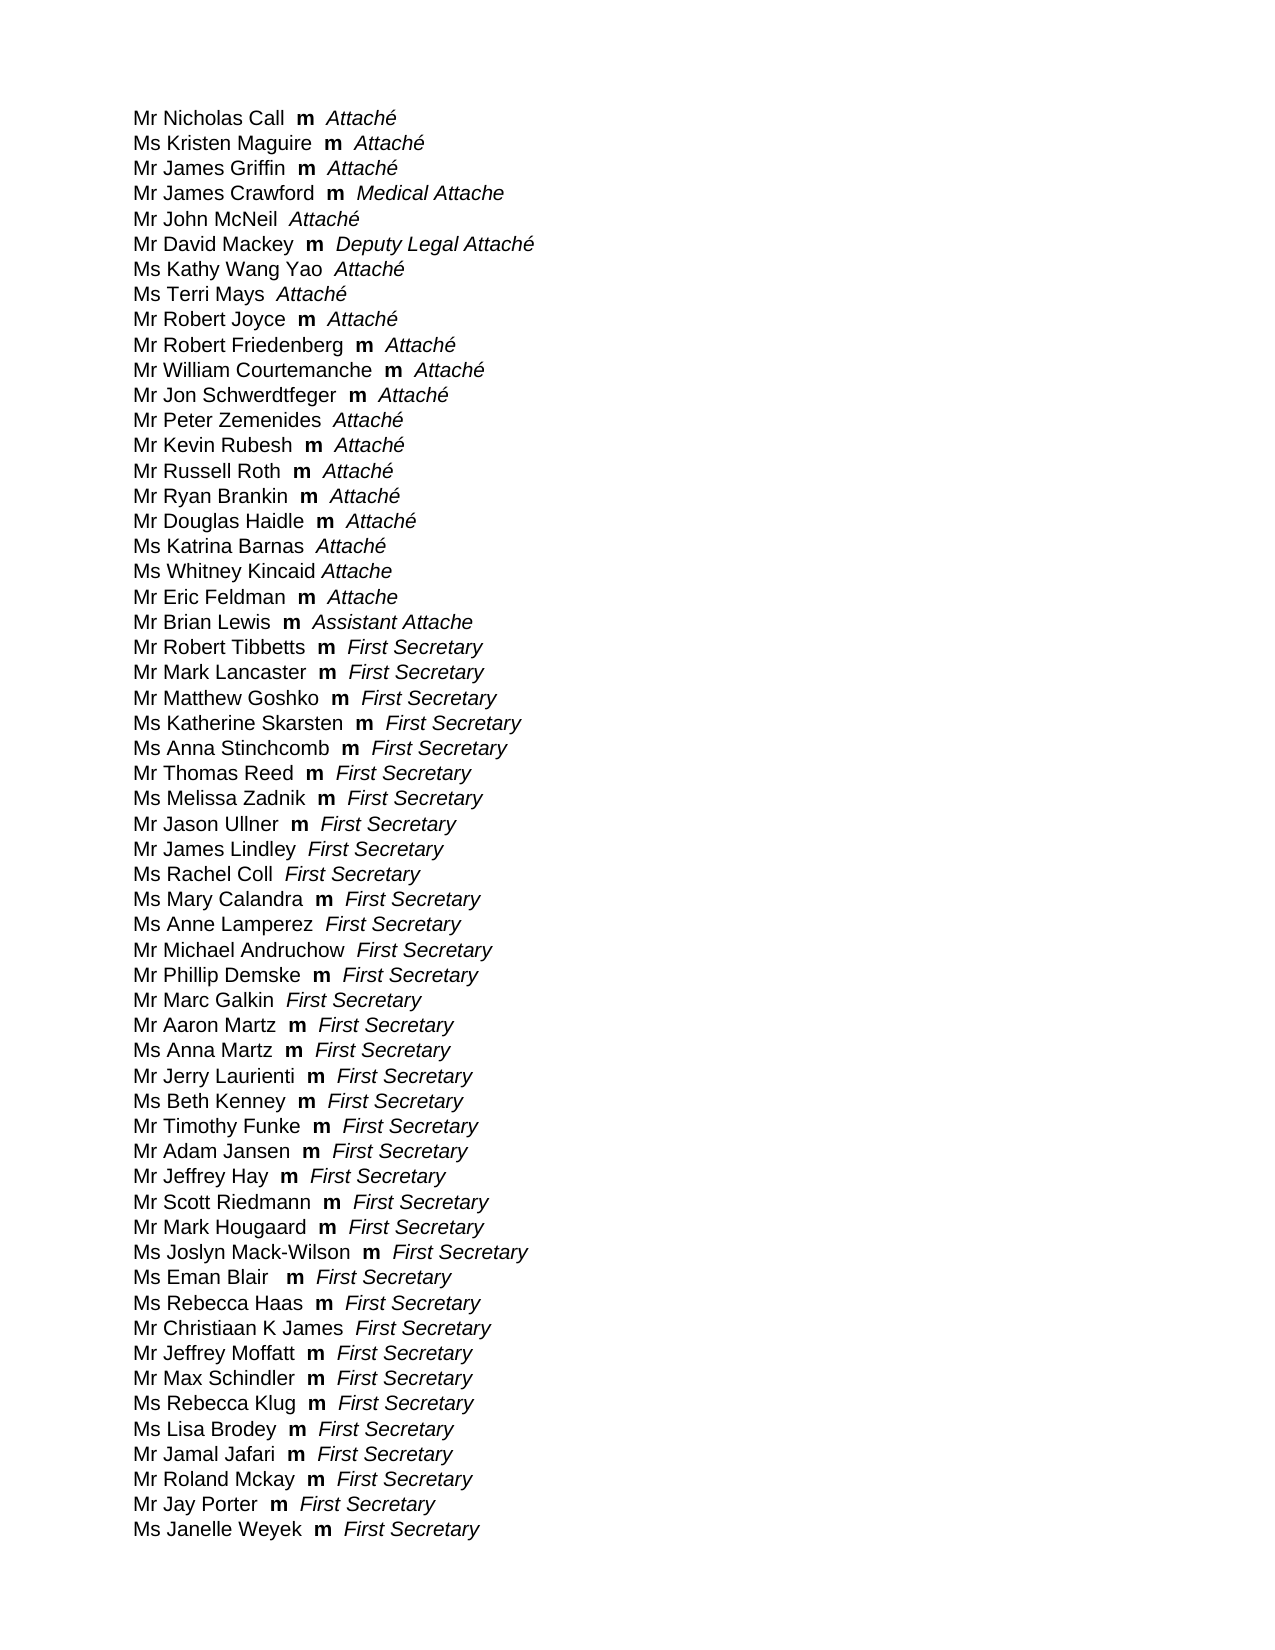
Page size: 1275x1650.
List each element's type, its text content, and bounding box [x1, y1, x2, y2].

text Mr Timothy Funke m First Secretary [133, 1114, 1179, 1138]
text Ms Mary Calandra m First Secretary [133, 887, 1179, 911]
text Ms Beth Kenney m First Secretary [133, 1089, 1179, 1113]
text Mr Thomas Reed m First Secretary [133, 761, 1179, 785]
text Ms Katherine Skarsten m First Secretary [133, 711, 1179, 734]
text Mr Marc Galkin First Secretary [133, 988, 1179, 1012]
text Mr Mark Lancaster m First Secretary [133, 660, 1179, 684]
text Ms Anna Martz m First Secretary [133, 1038, 1179, 1062]
text Mr Jeffrey Moffatt m First Secretary [133, 1341, 1179, 1365]
text Mr Michael Andruchow First Secretary [133, 937, 1179, 961]
text Mr Robert Joyce m Attaché [133, 307, 1179, 331]
text Mr Ryan Brankin m Attaché [133, 484, 1179, 508]
text Mr Robert Friedenberg m Attaché [133, 332, 1179, 356]
text Mr Peter Zemenides Attaché [133, 408, 1179, 432]
text Mr Roland Mckay m First Secretary [133, 1467, 1179, 1491]
text Mr Scott Riedmann m First Secretary [133, 1189, 1179, 1213]
text Ms Anna Stinchcomb m First Secretary [133, 736, 1179, 760]
text Mr Brian Lewis m Assistant Attache [133, 610, 1179, 634]
text Mr John McNeil Attaché [133, 206, 1179, 230]
text Mr David Mackey m Deputy Legal Attaché [133, 232, 1179, 256]
text Mr Max Schindler m First Secretary [133, 1366, 1179, 1390]
text Mr Nicholas Call m Attaché [133, 106, 1179, 129]
text Ms Whitney Kincaid Attache [133, 559, 1179, 583]
text Mr Jon Schwerdtfeger m Attaché [133, 383, 1179, 407]
text Ms Rachel Coll First Secretary [133, 862, 1179, 886]
text Ms Lisa Brodey m First Secretary [133, 1416, 1179, 1440]
text Mr James Lindley First Secretary [133, 837, 1179, 861]
text Mr Jay Porter m First Secretary [133, 1492, 1179, 1516]
text Ms Joslyn Mack-Wilson m First Secretary [133, 1240, 1179, 1264]
text Ms Rebecca Klug m First Secretary [133, 1391, 1179, 1415]
text Ms Eman Blair m First Secretary [133, 1265, 1179, 1289]
text Ms Katrina Barnas Attaché [133, 534, 1179, 558]
text Mr Douglas Haidle m Attaché [133, 509, 1179, 533]
text Mr James Griffin m Attaché [133, 156, 1179, 180]
text Ms Melissa Zadnik m First Secretary [133, 786, 1179, 810]
text Mr Adam Jansen m First Secretary [133, 1139, 1179, 1163]
text Ms Kristen Maguire m Attaché [133, 131, 1179, 155]
text Mr Jamal Jafari m First Secretary [133, 1442, 1179, 1466]
text Ms Terri Mays Attaché [133, 282, 1179, 306]
text Mr Mark Hougaard m First Secretary [133, 1215, 1179, 1239]
text Mr Eric Feldman m Attache [133, 584, 1179, 608]
text Mr Christiaan K James First Secretary [133, 1316, 1179, 1339]
text Mr Kevin Rubesh m Attaché [133, 433, 1179, 457]
text Mr Jeffrey Hay m First Secretary [133, 1164, 1179, 1188]
text Mr James Crawford m Medical Attache [133, 181, 1179, 205]
text Mr Russell Roth m Attaché [133, 458, 1179, 482]
text Mr Jerry Laurienti m First Secretary [133, 1063, 1179, 1087]
text Mr William Courtemanche m Attaché [133, 358, 1179, 382]
text Mr Phillip Demske m First Secretary [133, 963, 1179, 987]
text Mr Aaron Martz m First Secretary [133, 1013, 1179, 1037]
text Ms Anne Lamperez First Secretary [133, 912, 1179, 936]
text Ms Kathy Wang Yao Attaché [133, 257, 1179, 281]
text Mr Robert Tibbetts m First Secretary [133, 635, 1179, 659]
text Ms Janelle Weyek m First Secretary [133, 1517, 1179, 1541]
text Mr Matthew Goshko m First Secretary [133, 685, 1179, 709]
text Mr Jason Ullner m First Secretary [133, 811, 1179, 835]
text Ms Rebecca Haas m First Secretary [133, 1290, 1179, 1314]
